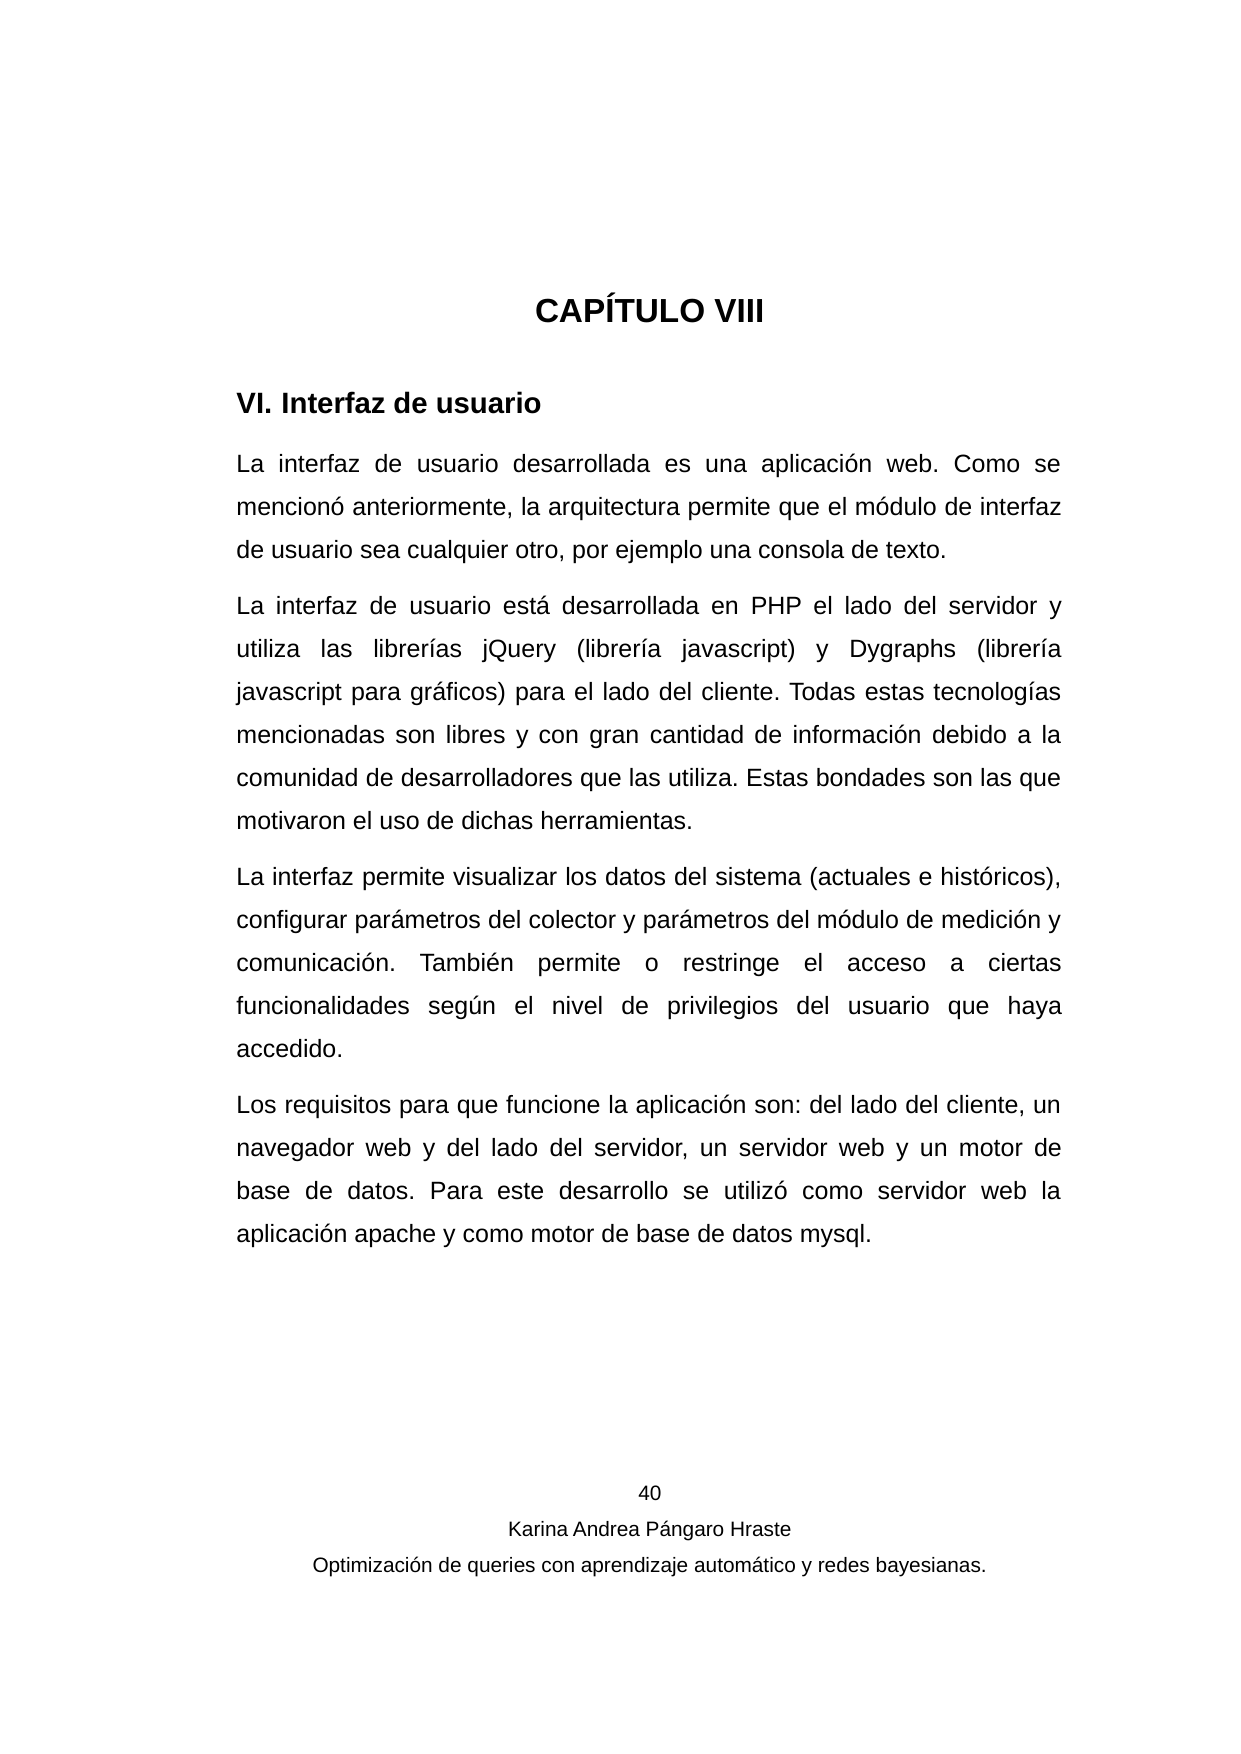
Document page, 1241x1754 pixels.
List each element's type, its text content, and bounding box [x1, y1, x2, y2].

text Los requisitos para que funcione la aplicación son: del lado del cliente, un navegador web y del lado del servidor, un servidor web y un motor de base de datos. Para este desarrollo se utilizó como servidor web la aplicación apache y como motor de base de datos mysql. [236, 1090, 1063, 1248]
text La interfaz permite visualizar los datos del sistema (actuales e históricos), configurar parámetros del colector y parámetros del módulo de medición y comunicación. También permite o restringe el acceso a ciertas funcionalidades según el nivel de privilegios del usuario que haya accedido. [236, 862, 1063, 1063]
text La interfaz de usuario está desarrollada en PHP el lado del servidor y utiliza las librerías jQuery (librería javascript) y Dygraphs (librería javascript para gráficos) para el lado del cliente. Todas estas tecnologías mencionadas son libres y con gran cantidad de información debido a la comunidad de desarrolladores que las utiliza. Estas bondades son las que motivaron el uso de dichas herramientas. [236, 591, 1063, 835]
subtitle CAPÍTULO VIII [236, 291, 1063, 329]
subtitle Interfaz de usuario [236, 386, 1063, 419]
text La interfaz de usuario desarrollada es una aplicación web. Como se mencionó anteriormente, la arquitectura permite que el módulo de interfaz de usuario sea cualquier otro, por ejemplo una consola de texto. [236, 449, 1063, 564]
